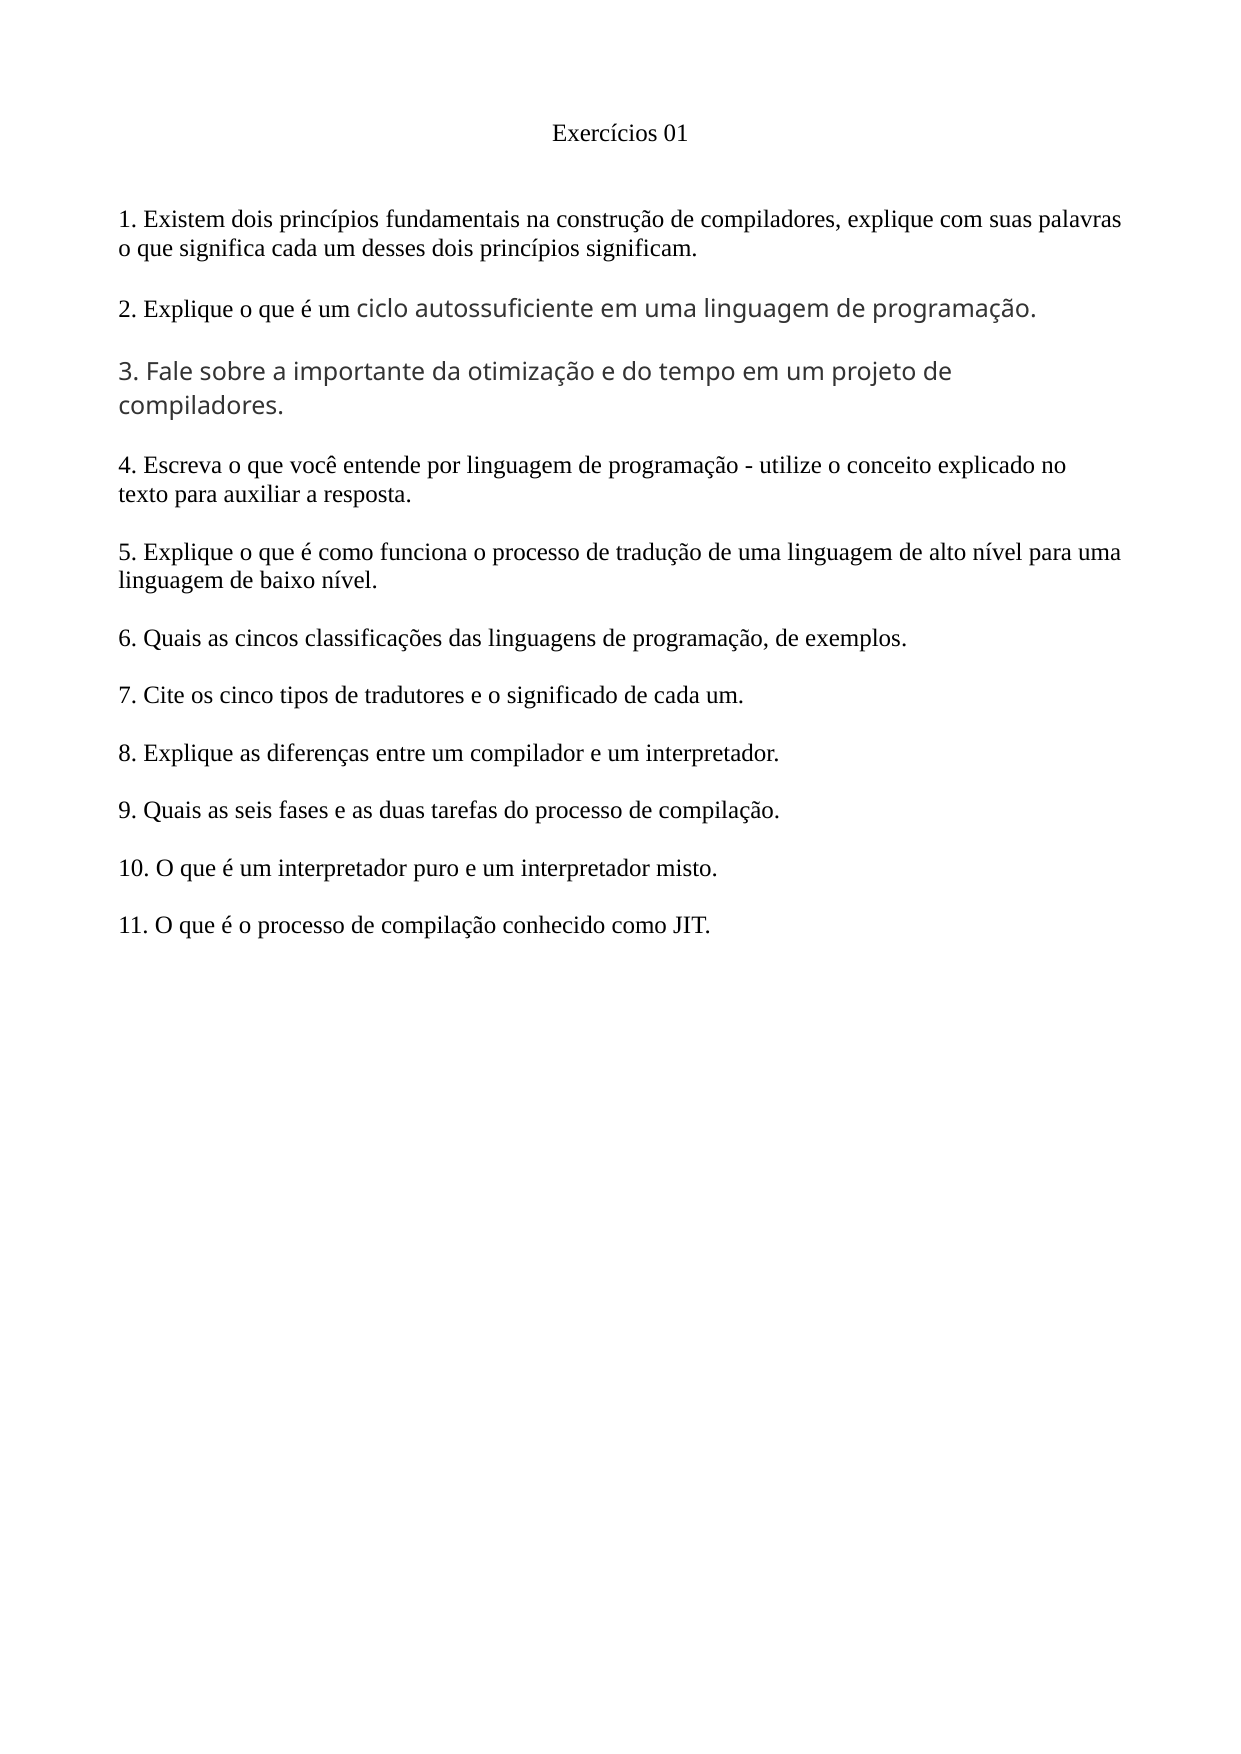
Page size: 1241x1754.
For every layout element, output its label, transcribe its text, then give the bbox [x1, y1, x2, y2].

text 2. Explique o que é um ciclo autossuficiente em uma linguagem de programação. [118, 291, 1122, 325]
text 3. Fale sobre a importante da otimização e do tempo em um projeto de compiladores. [118, 353, 1122, 422]
text 7. Cite os cinco tipos de tradutores e o significado de cada um. [118, 680, 1122, 709]
text 6. Quais as cincos classificações das linguagens de programação, de exemplos. [118, 623, 1122, 652]
text 10. O que é um interpretador puro e um interpretador misto. [118, 853, 1122, 882]
text 9. Quais as seis fases e as duas tarefas do processo de compilação. [118, 795, 1122, 824]
text 4. Escreva o que você entende por linguagem de programação - utilize o conceito explicado no texto para auxiliar a resposta. [118, 450, 1122, 508]
text 8. Explique as diferenças entre um compilador e um interpretador. [118, 738, 1122, 767]
text 5. Explique o que é como funciona o processo de tradução de uma linguagem de alto nível para uma linguagem de baixo nível. [118, 537, 1122, 594]
text Exercícios 01 [118, 118, 1122, 147]
text 1. Existem dois princípios fundamentais na construção de compiladores, explique com suas palavras o que significa cada um desses dois princípios significam. [118, 204, 1122, 262]
text 11. O que é o processo de compilação conhecido como JIT. [118, 910, 1122, 939]
